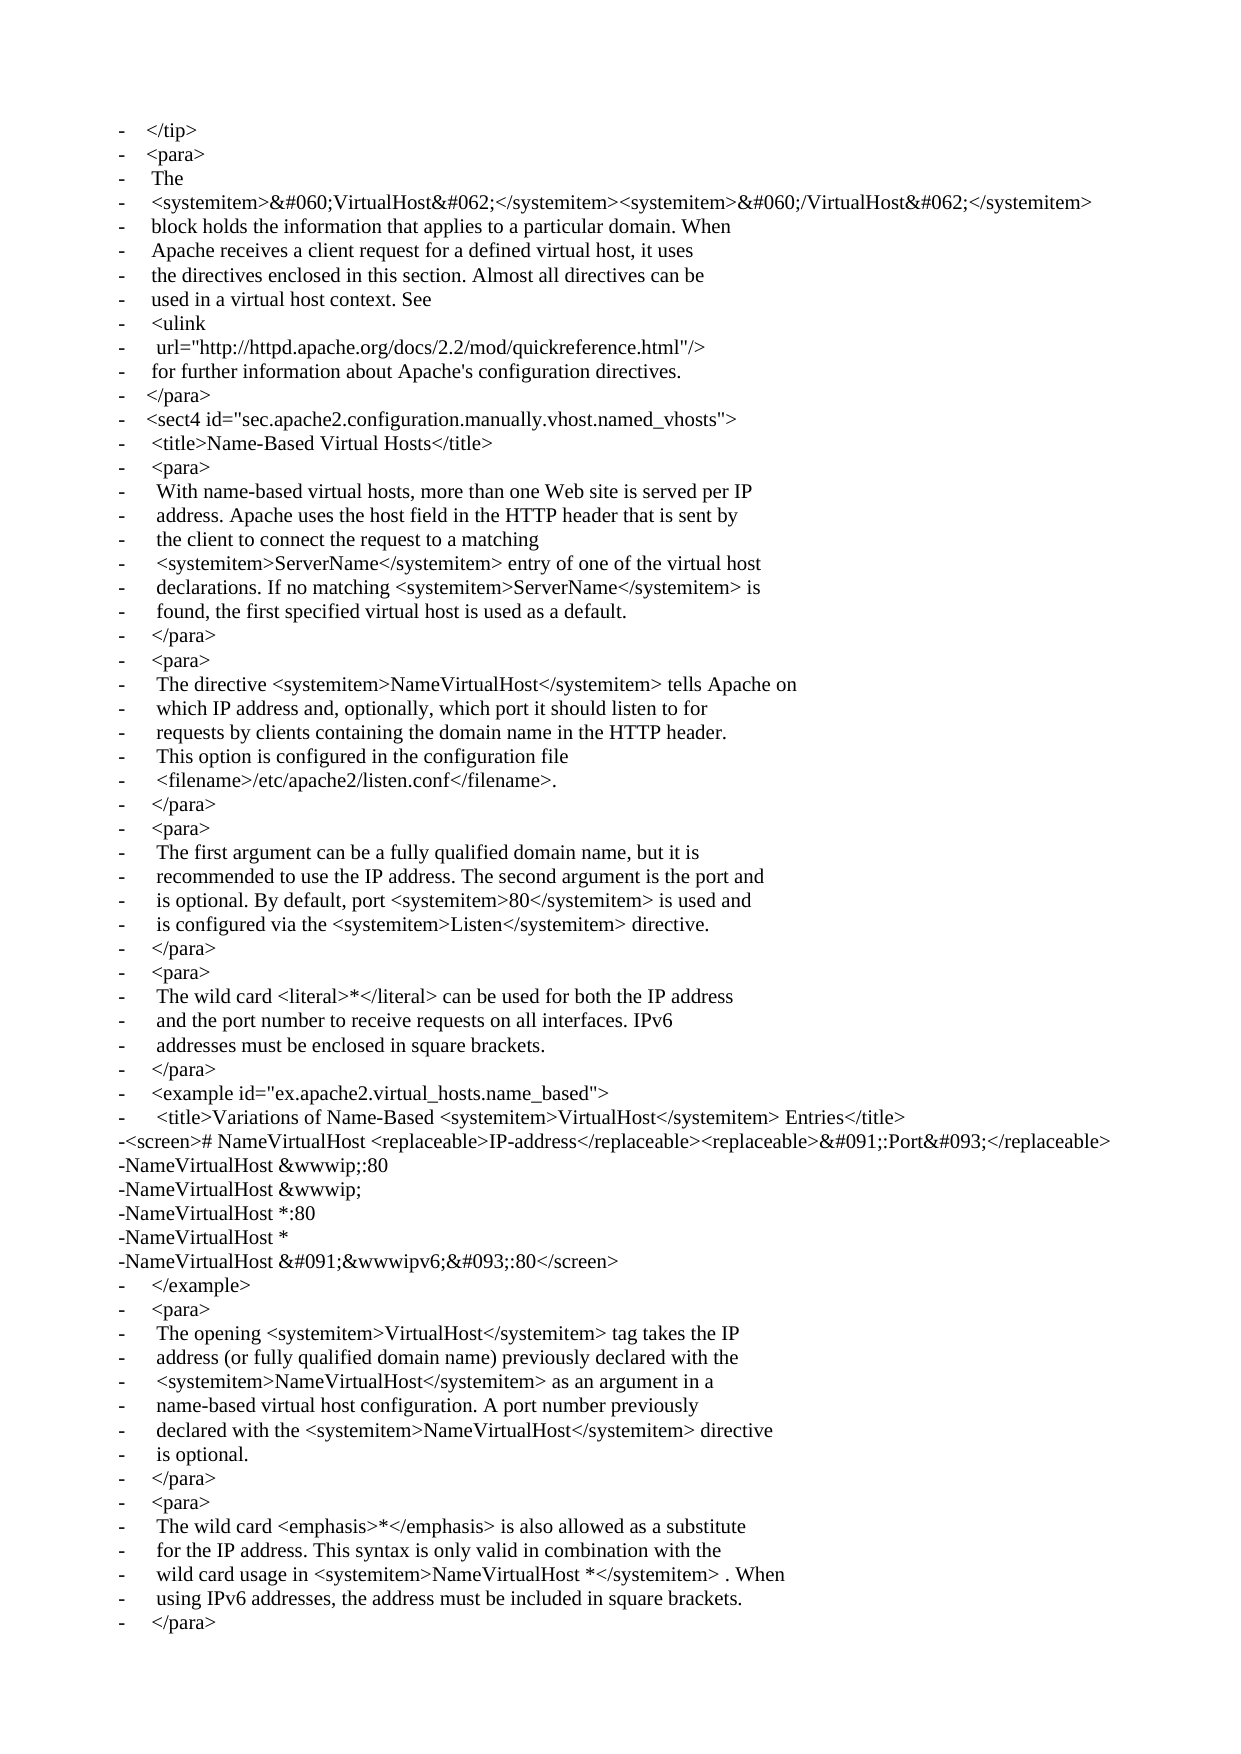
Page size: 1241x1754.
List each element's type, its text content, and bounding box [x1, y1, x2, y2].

text - <title>Name-Based Virtual Hosts</title> [118, 431, 1122, 455]
text - <systemitem>ServerName</systemitem> entry of one of the virtual host [118, 551, 1122, 575]
text - The wild card <emphasis>*</emphasis> is also allowed as a substitute [118, 1514, 1122, 1538]
text - address (or fully qualified domain name) previously declared with the [118, 1345, 1122, 1369]
text - The first argument can be a fully qualified domain name, but it is [118, 840, 1122, 864]
text - declarations. If no matching <systemitem>ServerName</systemitem> is [118, 575, 1122, 599]
text - </para> [118, 1057, 1122, 1081]
text - requests by clients containing the domain name in the HTTP header. [118, 720, 1122, 744]
text - <systemitem>NameVirtualHost</systemitem> as an argument in a [118, 1369, 1122, 1393]
text - The [118, 166, 1122, 190]
text - the directives enclosed in this section. Almost all directives can be [118, 262, 1122, 287]
text - <para> [118, 142, 1122, 166]
text -NameVirtualHost * [118, 1225, 1122, 1249]
text - </para> [118, 1610, 1122, 1634]
text - <para> [118, 960, 1122, 984]
text - and the port number to receive requests on all interfaces. IPv6 [118, 1008, 1122, 1032]
text - for further information about Apache's configuration directives. [118, 359, 1122, 383]
text - <sect4 id="sec.apache2.configuration.manually.vhost.named_vhosts"> [118, 407, 1122, 431]
text - <para> [118, 455, 1122, 479]
text - url="http://httpd.apache.org/docs/2.2/mod/quickreference.html"/> [118, 335, 1122, 359]
text - <para> [118, 816, 1122, 840]
text - Apache receives a client request for a defined virtual host, it uses [118, 238, 1122, 262]
text -<screen># NameVirtualHost <replaceable>IP-address</replaceable><replaceable>&#091;:Port&#093;</replaceable> [118, 1129, 1122, 1153]
text -NameVirtualHost &wwwip;:80 [118, 1153, 1122, 1177]
text - the client to connect the request to a matching [118, 527, 1122, 551]
text - The opening <systemitem>VirtualHost</systemitem> tag takes the IP [118, 1321, 1122, 1345]
text - which IP address and, optionally, which port it should listen to for [118, 696, 1122, 720]
text - </example> [118, 1273, 1122, 1297]
text - declared with the <systemitem>NameVirtualHost</systemitem> directive [118, 1417, 1122, 1442]
text - block holds the information that applies to a particular domain. When [118, 214, 1122, 238]
text - name-based virtual host configuration. A port number previously [118, 1393, 1122, 1417]
text - recommended to use the IP address. The second argument is the port and [118, 864, 1122, 888]
text - </para> [118, 383, 1122, 407]
text - is optional. By default, port <systemitem>80</systemitem> is used and [118, 888, 1122, 912]
text - </para> [118, 1466, 1122, 1490]
text - using IPv6 addresses, the address must be included in square brackets. [118, 1586, 1122, 1610]
text - <example id="ex.apache2.virtual_hosts.name_based"> [118, 1081, 1122, 1105]
text - <para> [118, 647, 1122, 672]
text -NameVirtualHost &#091;&wwwipv6;&#093;:80</screen> [118, 1249, 1122, 1273]
text - </tip> [118, 118, 1122, 142]
text - for the IP address. This syntax is only valid in combination with the [118, 1538, 1122, 1562]
text - used in a virtual host context. See [118, 287, 1122, 311]
text - </para> [118, 936, 1122, 960]
text - <ulink [118, 311, 1122, 335]
text - </para> [118, 792, 1122, 816]
text - <filename>/etc/apache2/listen.conf</filename>. [118, 768, 1122, 792]
text - found, the first specified virtual host is used as a default. [118, 599, 1122, 623]
text - <systemitem>&#060;VirtualHost&#062;</systemitem><systemitem>&#060;/VirtualHost&#062;</systemitem> [118, 190, 1122, 214]
text -NameVirtualHost *:80 [118, 1201, 1122, 1225]
text - is configured via the <systemitem>Listen</systemitem> directive. [118, 912, 1122, 936]
text - is optional. [118, 1442, 1122, 1466]
text - address. Apache uses the host field in the HTTP header that is sent by [118, 503, 1122, 527]
text -NameVirtualHost &wwwip; [118, 1177, 1122, 1201]
text - The directive <systemitem>NameVirtualHost</systemitem> tells Apache on [118, 672, 1122, 696]
text - <para> [118, 1297, 1122, 1321]
text - wild card usage in <systemitem>NameVirtualHost *</systemitem> . When [118, 1562, 1122, 1586]
text - This option is configured in the configuration file [118, 744, 1122, 768]
text - The wild card <literal>*</literal> can be used for both the IP address [118, 984, 1122, 1008]
text - <para> [118, 1490, 1122, 1514]
text - </para> [118, 623, 1122, 647]
text - With name-based virtual hosts, more than one Web site is served per IP [118, 479, 1122, 503]
text - addresses must be enclosed in square brackets. [118, 1032, 1122, 1057]
text - <title>Variations of Name-Based <systemitem>VirtualHost</systemitem> Entries</title> [118, 1105, 1122, 1129]
